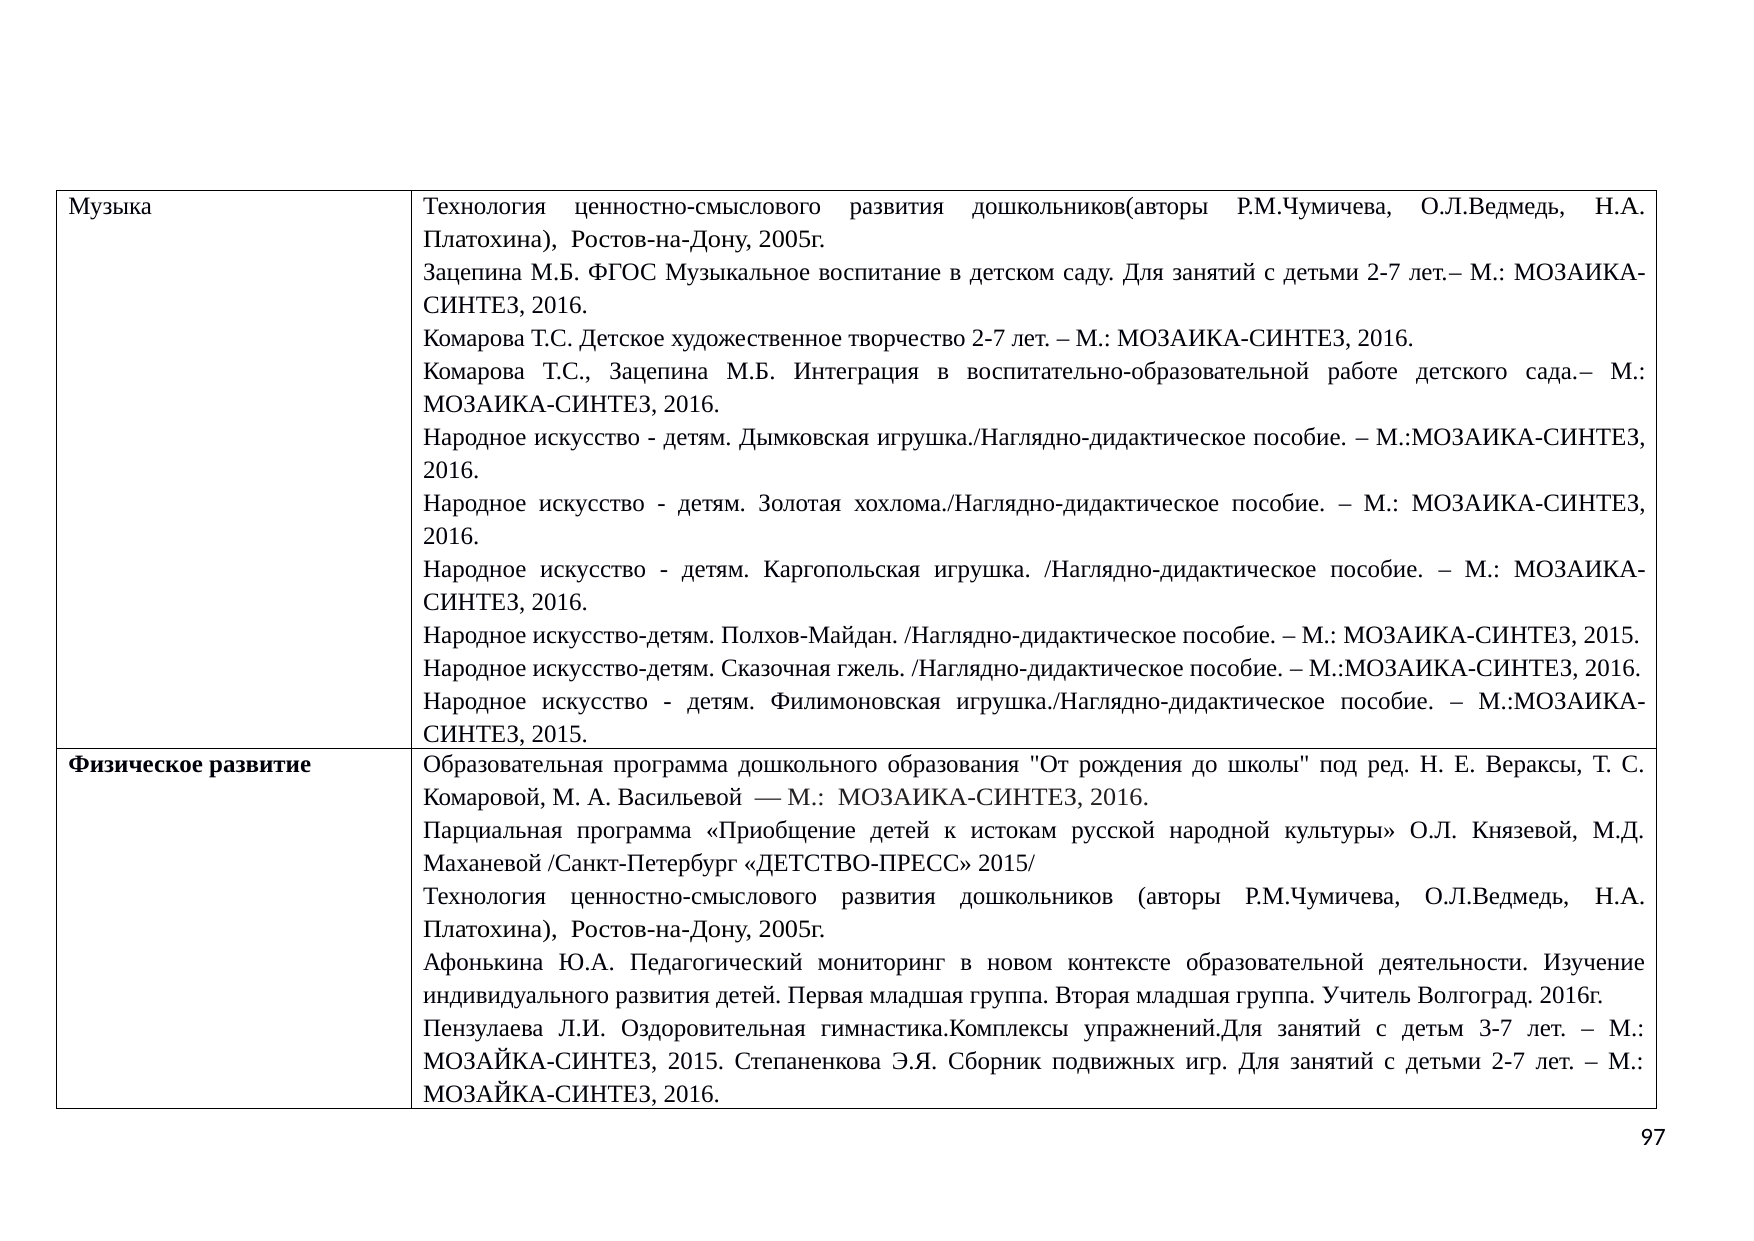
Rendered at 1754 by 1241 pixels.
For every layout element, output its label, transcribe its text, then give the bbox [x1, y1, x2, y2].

table_cell Музыка [57, 191, 411, 748]
table_cell Образовательная программа дошкольного образования "От рождения до школы" под ред. Н. Е. Вераксы, Т. С. Комаровой, М. А. Васильевой — М.: МОЗАИКА-СИНТЕЗ, 2016. Парциальная программа «Приобщение детей к истокам русской народной культуры» О.Л. Князевой, М.Д. Маханевой /Санкт-Петербург «ДЕТСТВО-ПРЕСС» 2015/ Технология ценностно-смыслового развития дошкольников (авторы Р.М.Чумичева, О.Л.Ведмедь, Н.А. Платохина), Ростов-на-Дону, 2005г. Афонькина Ю.А. Педагогический мониторинг в новом контексте образовательной деятельности. Изучение индивидуального развития детей. Первая младшая группа. Вторая младшая группа. Учитель Волгоград. 2016г. Пензулаева Л.И. Оздоровительная гимнастика.Комплексы упражнений.Для занятий с детьм 3-7 лет. – М.: МОЗАЙКА-СИНТЕЗ, 2015. Степаненкова Э.Я. Сборник подвижных игр. Для занятий с детьми 2-7 лет. – М.: МОЗАЙКА-СИНТЕЗ, 2016. [412, 749, 1656, 1108]
table_cell Технология ценностно-смыслового развития дошкольников(авторы Р.М.Чумичева, О.Л.Ведмедь, Н.А. Платохина), Ростов-на-Дону, 2005г. Зацепина М.Б. ФГОС Музыкальное воспитание в детском саду. Для занятий с детьми 2-7 лет.– М.: МОЗАИКА-СИНТЕЗ, 2016. Комарова Т.С. Детское художественное творчество 2-7 лет. – М.: МОЗАИКА-СИНТЕЗ, 2016. Комарова Т.С., Зацепина М.Б. Интеграция в воспитательно-образовательной работе детского сада.– М.: МОЗАИКА-СИНТЕЗ, 2016. Народное искусство - детям. Дымковская игрушка./Наглядно-дидактическое пособие. – М.:МОЗАИКА-СИНТЕЗ, 2016. Народное искусство - детям. Золотая хохлома./Наглядно-дидактическое пособие. – М.: МОЗАИКА-СИНТЕЗ, 2016. Народное искусство - детям. Каргопольская игрушка. /Наглядно-дидактическое пособие. – М.: МОЗАИКА-СИНТЕЗ, 2016. Народное искусство-детям. Полхов-Майдан. /Наглядно-дидактическое пособие. – М.: МОЗАИКА-СИНТЕЗ, 2015. Народное искусство-детям. Сказочная гжель. /Наглядно-дидактическое пособие. – М.:МОЗАИКА-СИНТЕЗ, 2016. Народное искусство - детям. Филимоновская игрушка./Наглядно-дидактическое пособие. – М.:МОЗАИКА-СИНТЕЗ, 2015. [412, 191, 1656, 748]
table_cell Физическое развитие [57, 749, 411, 1108]
